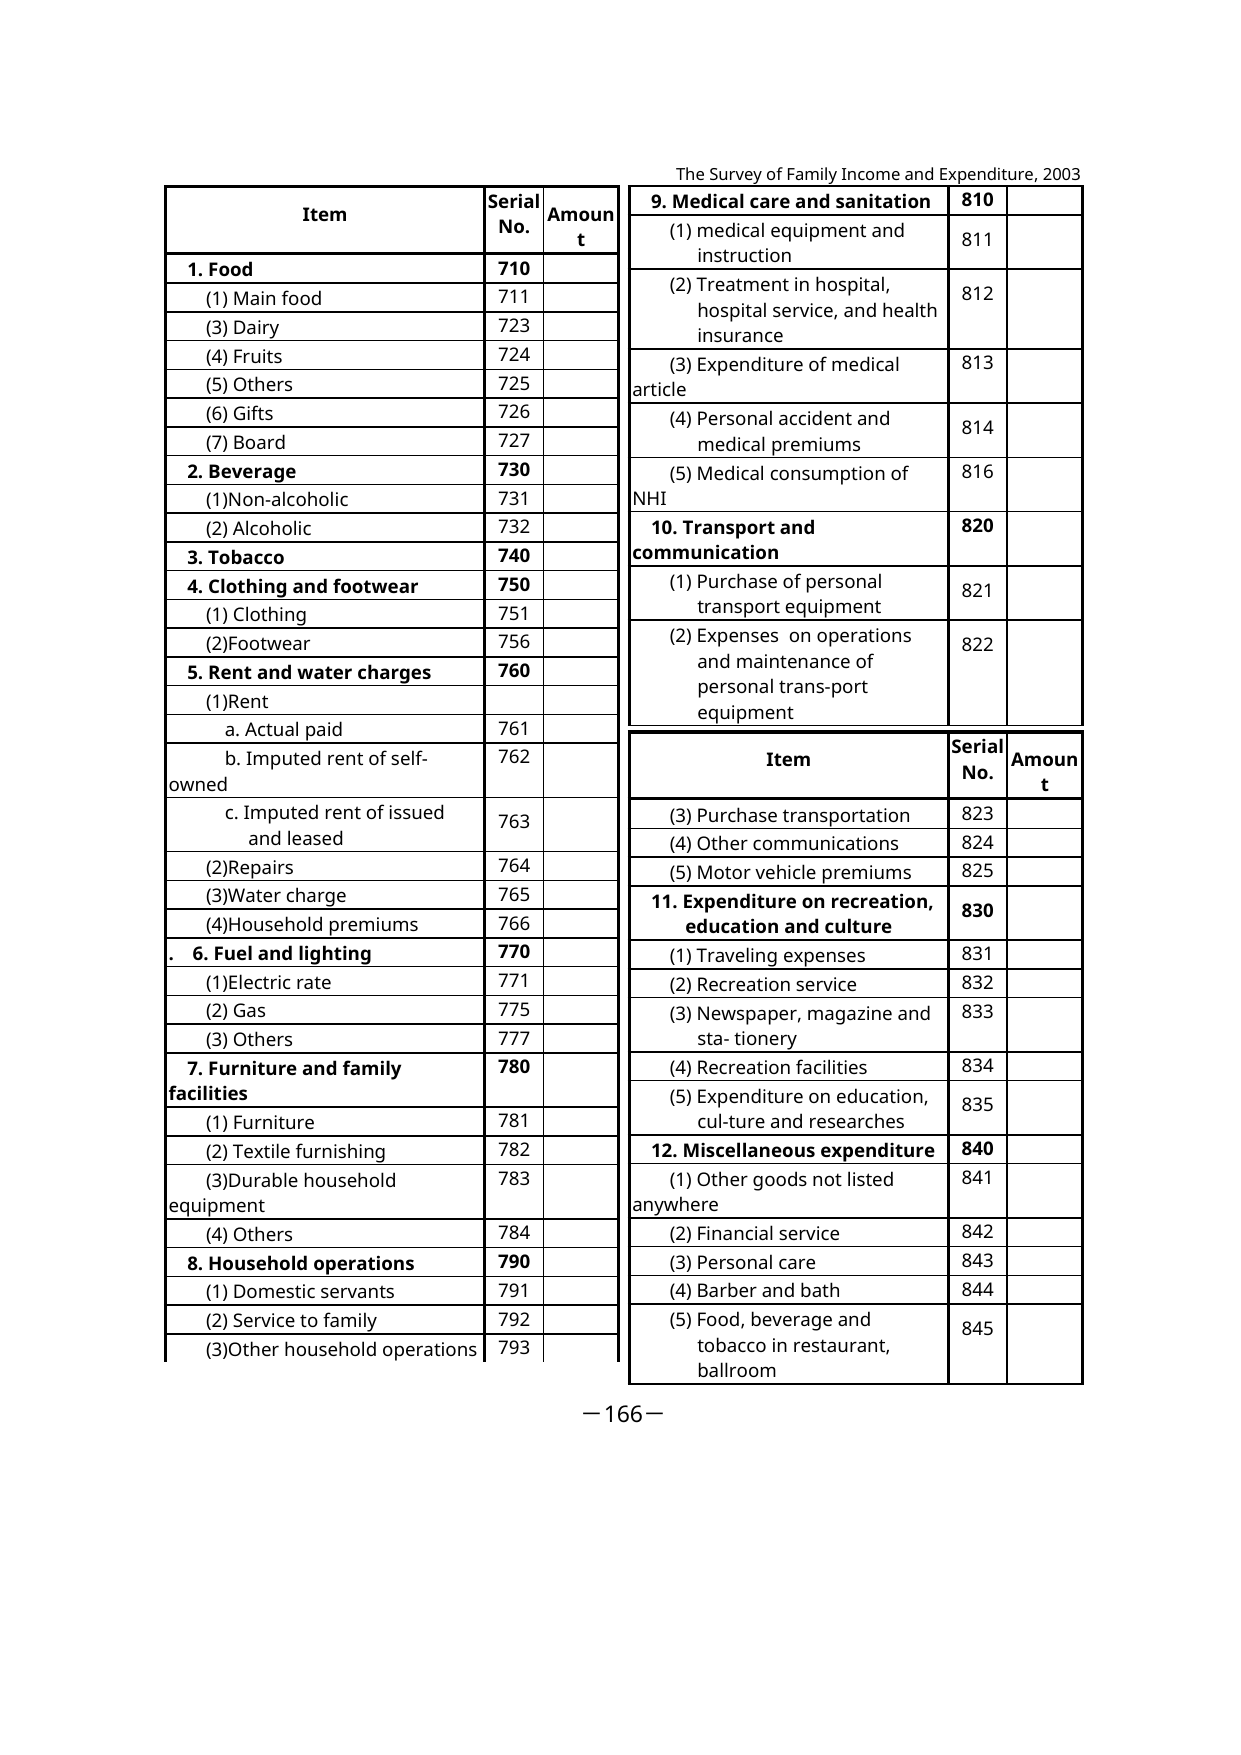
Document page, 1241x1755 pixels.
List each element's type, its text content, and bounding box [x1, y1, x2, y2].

table_cell 740 [486, 543, 543, 570]
table_cell [544, 798, 617, 851]
table_cell (3)Water charge [167, 881, 483, 908]
table_cell [544, 996, 617, 1023]
table_cell [1008, 270, 1081, 348]
table_cell (2)Footwear [167, 629, 483, 656]
table_cell 822 [950, 621, 1006, 725]
table_cell (2)Repairs [167, 852, 483, 879]
table_cell 771 [486, 967, 543, 994]
table_cell (4)Household premiums [167, 910, 483, 937]
table_cell 841 [950, 1164, 1006, 1217]
table_cell 835 [950, 1081, 1006, 1134]
table_cell [1008, 1305, 1081, 1383]
table_cell (1) Other goods not listed anywhere [631, 1164, 947, 1217]
table_cell (4) Barber and bath [631, 1276, 947, 1303]
table_cell (5) Expenditure on education, cul-ture and researches [631, 1081, 947, 1134]
table_cell [1008, 1247, 1081, 1274]
table_cell 710 [486, 255, 543, 282]
table_cell (2) Treatment in hospital, hospital service, and health insurance [631, 270, 947, 348]
table_header Amount [1008, 734, 1081, 797]
table_cell (5) Medical consumption of NHI [631, 458, 947, 511]
table_cell [544, 1277, 617, 1304]
table_cell c. Imputed rent of issued and leased [167, 798, 483, 851]
table_cell [1008, 887, 1081, 939]
table_cell [1008, 1276, 1081, 1303]
table_cell [1008, 621, 1081, 725]
table_cell [544, 456, 617, 483]
table_cell [1008, 1053, 1081, 1080]
table_cell [544, 313, 617, 340]
table_cell [1008, 829, 1081, 856]
table_cell [544, 514, 617, 541]
table_cell 811 [950, 216, 1006, 268]
table_header Item [631, 734, 947, 797]
table_cell [544, 255, 617, 282]
table_cell (2) Textile furnishing [167, 1137, 483, 1164]
table_cell (5) Food, beverage and tobacco in restaurant, ballroom [631, 1305, 947, 1383]
table_cell 840 [950, 1136, 1006, 1163]
table_cell 770 [486, 939, 543, 966]
table_cell 761 [486, 715, 543, 742]
table_cell (3)Durable household equipment [167, 1165, 483, 1218]
table_cell (3) Others [167, 1025, 483, 1052]
table_cell [544, 1137, 617, 1164]
table_cell 780 [486, 1054, 543, 1106]
table_cell (4) Fruits [167, 341, 483, 368]
table_cell [544, 1108, 617, 1135]
table_cell [1008, 512, 1081, 565]
table_cell 731 [486, 485, 543, 512]
table_cell (1) Purchase of personal transport equipment [631, 567, 947, 619]
table_cell [544, 284, 617, 311]
table_cell [544, 881, 617, 908]
table_cell (4) Others [167, 1220, 483, 1247]
table_header Serial No. [486, 188, 543, 252]
table_cell [544, 910, 617, 937]
table_cell [544, 1054, 617, 1106]
table_cell 764 [486, 852, 543, 879]
table_cell 2. Beverage [167, 456, 483, 483]
table_cell (1) Furniture [167, 1108, 483, 1135]
table_cell 833 [950, 998, 1006, 1051]
table_cell 781 [486, 1108, 543, 1135]
table_cell 726 [486, 399, 543, 426]
table_cell 812 [950, 270, 1006, 348]
table_cell 4. Clothing and footwear [167, 571, 483, 598]
table_cell (1) Traveling expenses [631, 941, 947, 968]
table_cell (1)Electric rate [167, 967, 483, 994]
table_cell 763 [486, 798, 543, 851]
table_cell [544, 1335, 617, 1362]
table_cell (6) Gifts [167, 399, 483, 426]
table_header Serial No. [950, 734, 1006, 797]
table_cell (5) Motor vehicle premiums [631, 858, 947, 885]
table_cell 750 [486, 571, 543, 598]
table_cell [1008, 1219, 1081, 1246]
table_cell 711 [486, 284, 543, 311]
table_cell (1) medical equipment and instruction [631, 216, 947, 268]
table_cell 814 [950, 404, 1006, 457]
table_cell [1008, 858, 1081, 885]
table_cell [544, 852, 617, 879]
table_cell [1008, 567, 1081, 619]
table_cell 7. Furniture and family facilities [167, 1054, 483, 1106]
table_cell [544, 629, 617, 656]
table_cell 820 [950, 512, 1006, 565]
table_cell 725 [486, 370, 543, 397]
table_cell [544, 370, 617, 397]
table_cell (4) Personal accident and medical premiums [631, 404, 947, 457]
table_cell (4) Other communications [631, 829, 947, 856]
table_cell 762 [486, 744, 543, 796]
table_cell 790 [486, 1248, 543, 1276]
table_cell [1008, 1081, 1081, 1134]
table_header Item [167, 188, 483, 252]
table_cell 825 [950, 858, 1006, 885]
table_cell (3) Purchase transportation [631, 800, 947, 827]
table_header Amount [544, 188, 617, 252]
table_cell 10. Transport and communication [631, 512, 947, 565]
table_cell 816 [950, 458, 1006, 511]
table_cell 732 [486, 514, 543, 541]
table_cell [544, 744, 617, 796]
table_cell . 6. Fuel and lighting [167, 939, 483, 966]
table_cell (2) Alcoholic [167, 514, 483, 541]
table_cell 831 [950, 941, 1006, 968]
table_cell (1) Main food [167, 284, 483, 311]
table_cell 9. Medical care and sanitation [631, 187, 947, 214]
table_cell [544, 485, 617, 512]
table_cell [544, 939, 617, 966]
table_cell 12. Miscellaneous expenditure [631, 1136, 947, 1163]
table_cell 843 [950, 1247, 1006, 1274]
table_cell [544, 686, 617, 713]
table_cell [486, 686, 543, 713]
table_cell 845 [950, 1305, 1006, 1383]
table_cell (2) Gas [167, 996, 483, 1023]
table_cell (2) Financial service [631, 1219, 947, 1246]
table_cell [1008, 216, 1081, 268]
table_cell 793 [486, 1335, 543, 1362]
table_cell 751 [486, 600, 543, 627]
table_cell 782 [486, 1137, 543, 1164]
table_cell 830 [950, 887, 1006, 939]
table_cell 8. Household operations [167, 1248, 483, 1276]
table_cell (3)Other household operations [167, 1335, 483, 1362]
table_cell [1008, 941, 1081, 968]
table_cell 792 [486, 1306, 543, 1333]
table_cell [1008, 404, 1081, 457]
table_cell 834 [950, 1053, 1006, 1080]
table_cell [544, 399, 617, 426]
table_cell (2) Expenses on operations and maintenance of personal trans-port equipment [631, 621, 947, 725]
table_cell [544, 1165, 617, 1218]
table_cell [544, 715, 617, 742]
table_cell [544, 428, 617, 455]
table_cell [544, 571, 617, 598]
table_cell [544, 967, 617, 994]
table_cell [1008, 800, 1081, 827]
table_cell (2) Recreation service [631, 970, 947, 997]
table_cell 1. Food [167, 255, 483, 282]
table_cell (3) Newspaper, magazine and sta- tionery [631, 998, 947, 1051]
table_cell (7) Board [167, 428, 483, 455]
table_cell (1)Rent [167, 686, 483, 713]
table_cell [1008, 1136, 1081, 1163]
table_cell 783 [486, 1165, 543, 1218]
table_cell [544, 1248, 617, 1276]
table_cell [544, 600, 617, 627]
table_cell 777 [486, 1025, 543, 1052]
table_cell 832 [950, 970, 1006, 997]
table_cell (3) Expenditure of medical article [631, 350, 947, 402]
table_cell (3) Dairy [167, 313, 483, 340]
table_cell 765 [486, 881, 543, 908]
table_cell 727 [486, 428, 543, 455]
table_cell 813 [950, 350, 1006, 402]
table_cell 3. Tobacco [167, 543, 483, 570]
table_cell 730 [486, 456, 543, 483]
table_cell 723 [486, 313, 543, 340]
table_cell 824 [950, 829, 1006, 856]
table_cell [1008, 998, 1081, 1051]
table_cell (3) Personal care [631, 1247, 947, 1274]
table_cell 760 [486, 658, 543, 685]
table_cell [544, 1025, 617, 1052]
table_cell [544, 341, 617, 368]
table_cell 842 [950, 1219, 1006, 1246]
table_cell [1008, 970, 1081, 997]
table_cell 810 [950, 187, 1006, 214]
table_cell 756 [486, 629, 543, 656]
table_cell (1)Non-alcoholic [167, 485, 483, 512]
table_cell 5. Rent and water charges [167, 658, 483, 685]
table_cell b. Imputed rent of self-owned [167, 744, 483, 796]
table_cell a. Actual paid [167, 715, 483, 742]
table_cell [544, 1306, 617, 1333]
table_cell 823 [950, 800, 1006, 827]
table_cell [1008, 350, 1081, 402]
table_cell [544, 1220, 617, 1247]
table_cell 724 [486, 341, 543, 368]
table_cell 766 [486, 910, 543, 937]
table_cell [544, 543, 617, 570]
table_cell [1008, 458, 1081, 511]
table_cell (2) Service to family [167, 1306, 483, 1333]
table_cell 784 [486, 1220, 543, 1247]
table_cell 11. Expenditure on recreation, education and culture [631, 887, 947, 939]
table_cell 844 [950, 1276, 1006, 1303]
table_cell 775 [486, 996, 543, 1023]
table_cell 791 [486, 1277, 543, 1304]
table_cell [1008, 1164, 1081, 1217]
table_cell [1008, 187, 1081, 214]
table_cell [544, 658, 617, 685]
table_cell (5) Others [167, 370, 483, 397]
table_cell 821 [950, 567, 1006, 619]
table_cell (1) Domestic servants [167, 1277, 483, 1304]
table_cell (1) Clothing [167, 600, 483, 627]
table_cell (4) Recreation facilities [631, 1053, 947, 1080]
